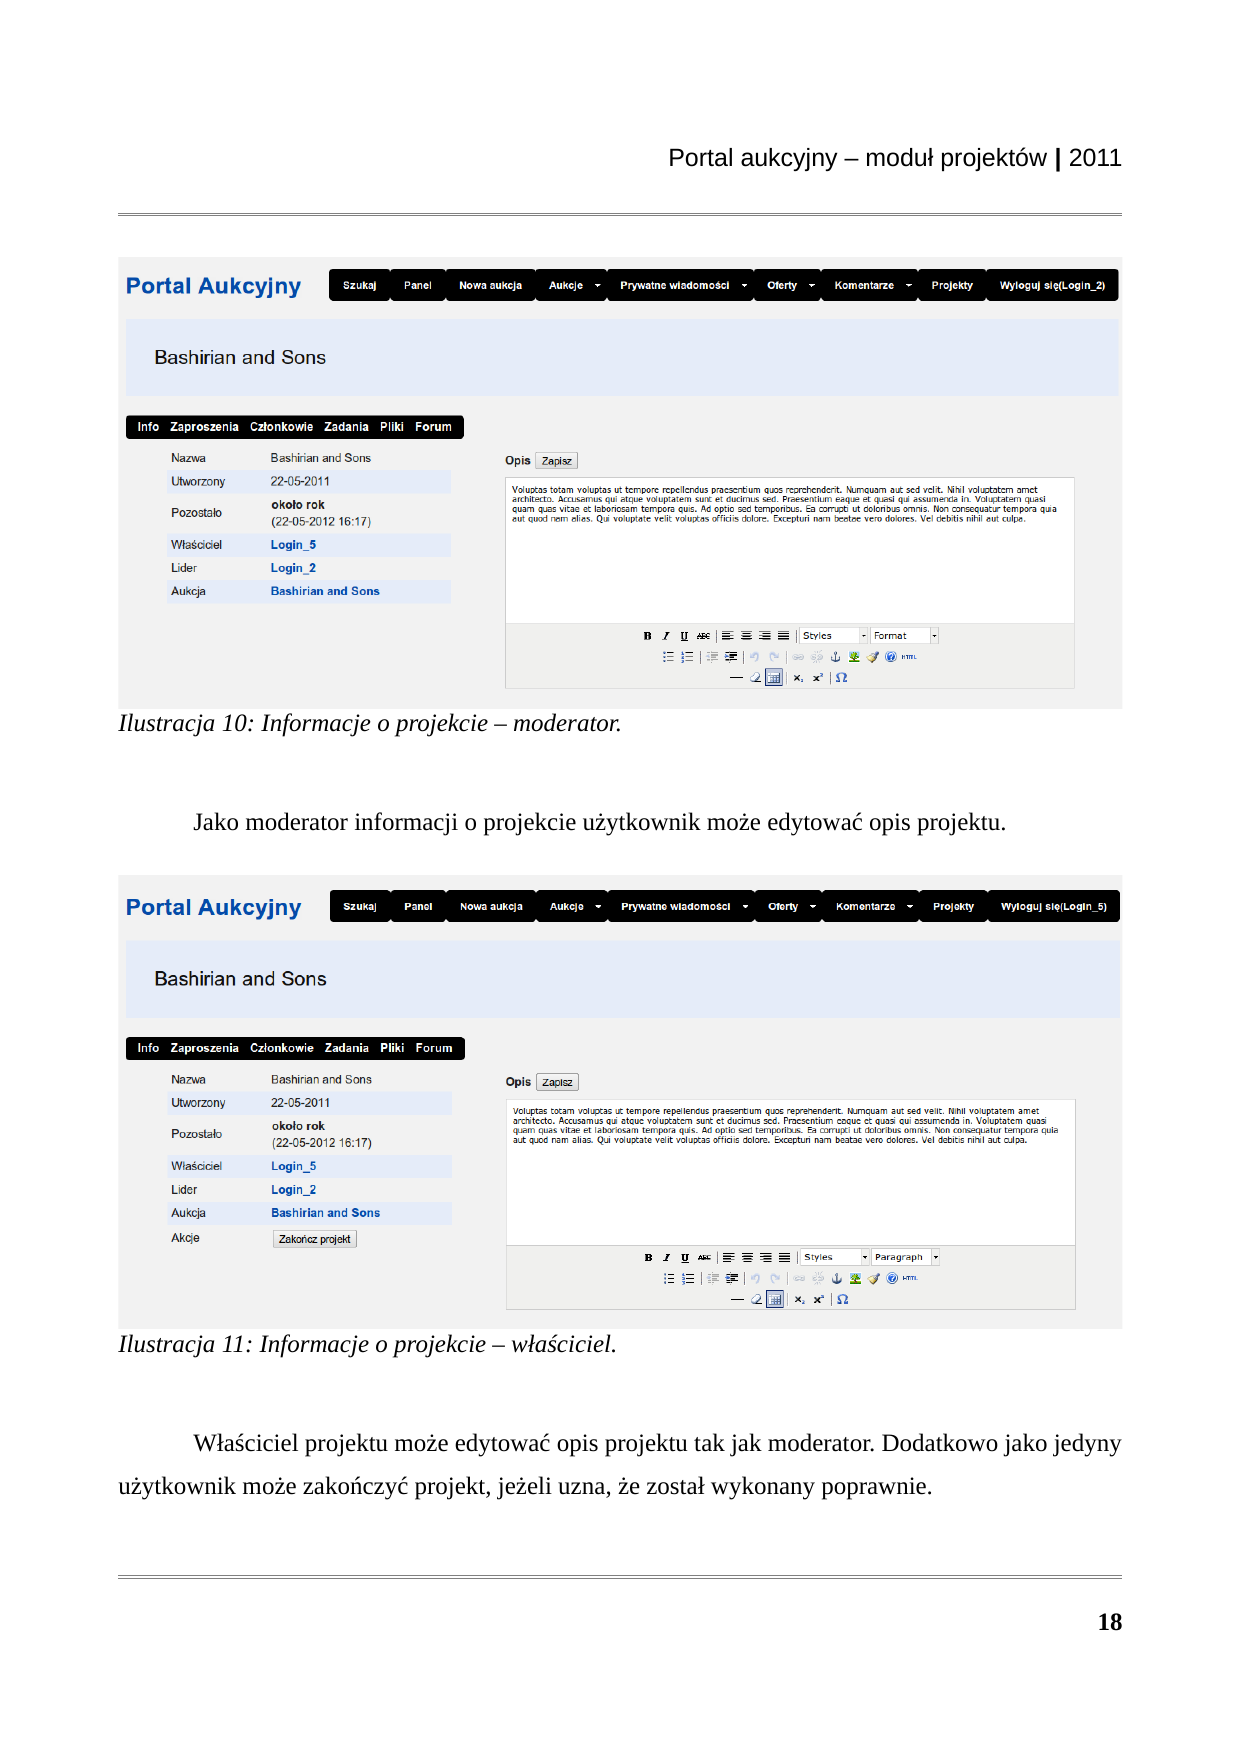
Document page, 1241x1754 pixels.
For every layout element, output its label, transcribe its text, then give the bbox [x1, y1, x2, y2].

picture [118, 257, 1123, 709]
text Ilustracja 11: Informacje o projekcie – właściciel. [118, 1329, 1122, 1358]
text Jako moderator informacji o projekcie użytkownik może edytować opis projektu. [118, 807, 1122, 836]
text Ilustracja 10: Informacje o projekcie – moderator. [118, 709, 1122, 737]
picture [118, 875, 1123, 1329]
text Właściciel projektu może edytować opis projektu tak jak moderator. Dodatkowo jako jedyny użytkownik może zakończyć projekt, jeżeli uzna, że został wykonany poprawnie. [118, 1428, 1122, 1499]
